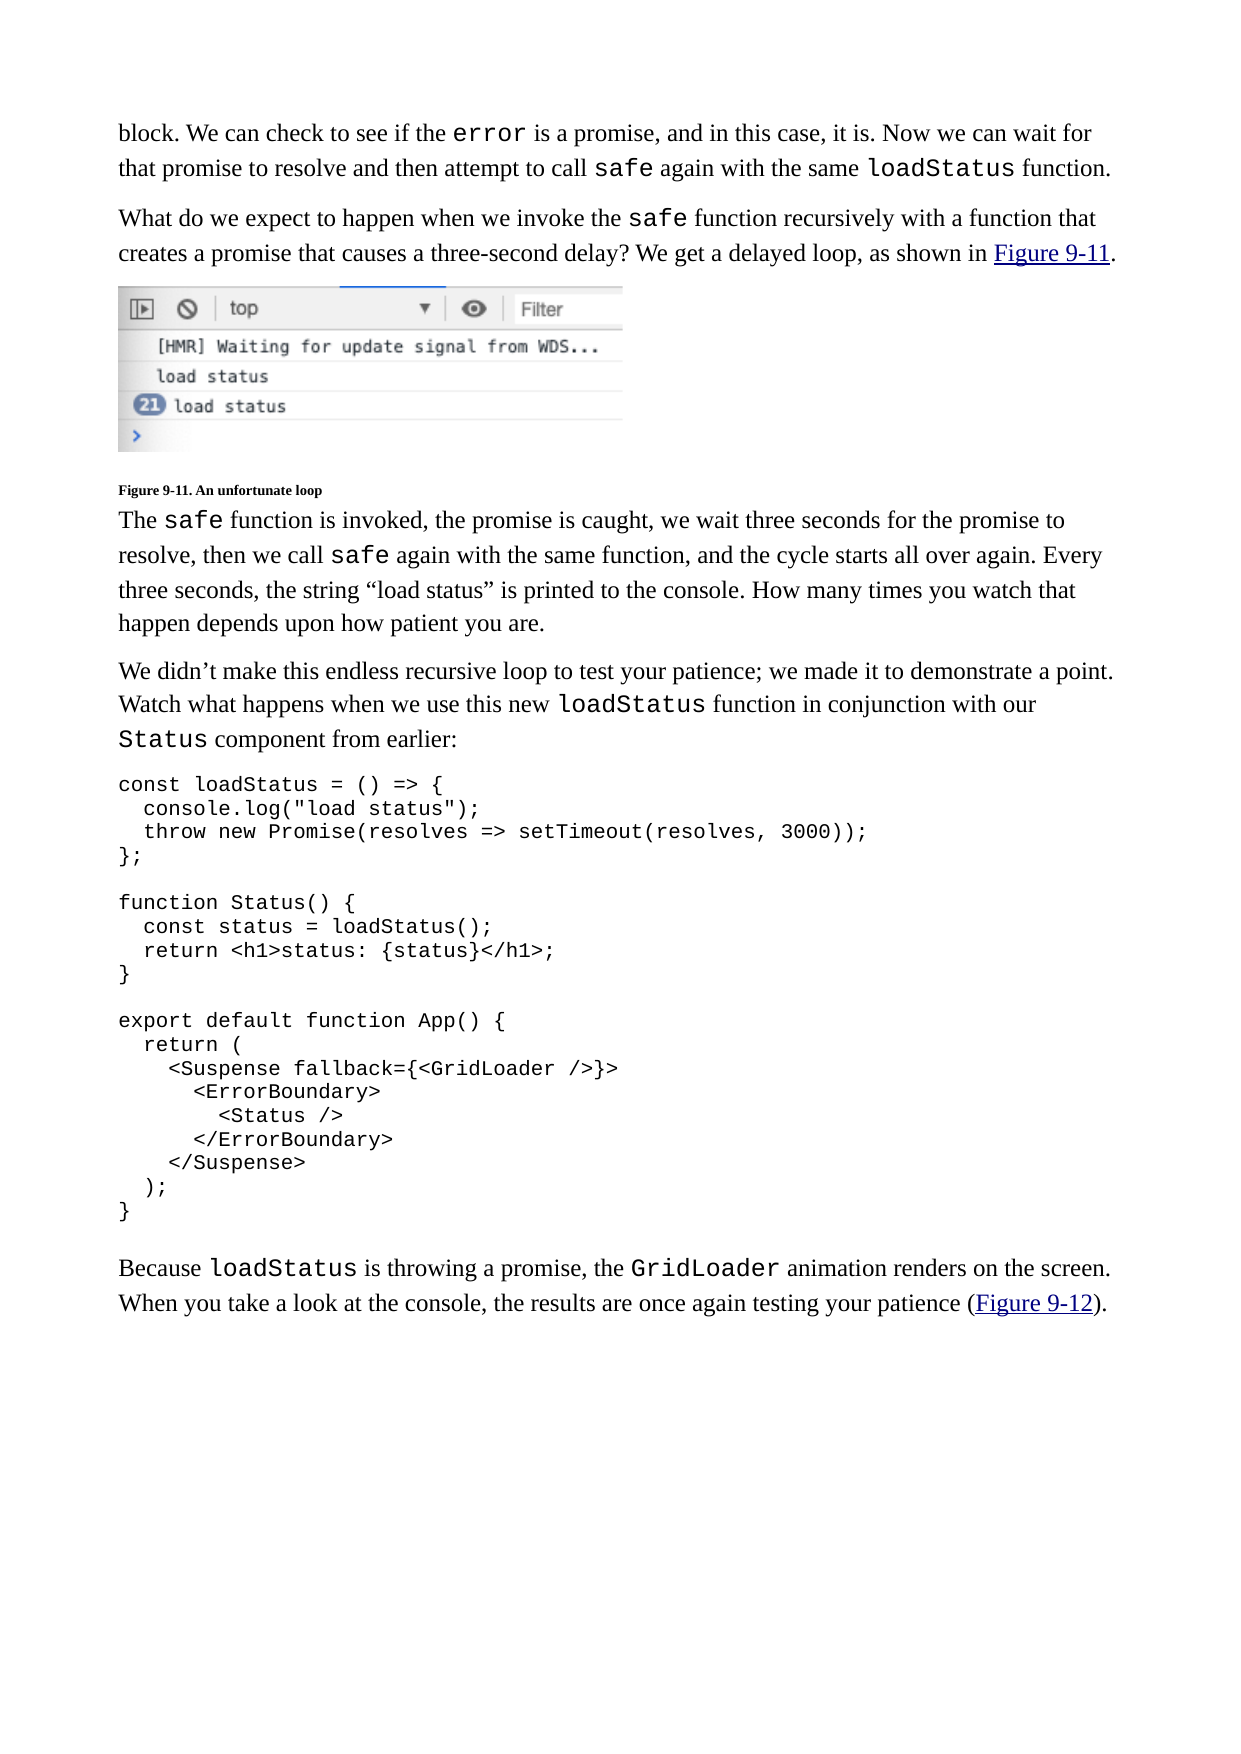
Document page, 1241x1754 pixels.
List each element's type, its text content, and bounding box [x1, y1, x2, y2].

text return <h1>status: {status}</h1>; [118, 939, 1122, 963]
text What do we expect to happen when we invoke the safe function recursively with a function that creates a promise that causes a three-second delay? We get a delayed loop, as shown in Figure 9-11. [118, 203, 1122, 267]
text const loadStatus = () => { [118, 774, 1122, 798]
text } [118, 1200, 1122, 1223]
text </ErrorBoundary> [118, 1129, 1122, 1152]
text console.log("load status"); [118, 798, 1122, 821]
text }; [118, 845, 1122, 869]
text Because loadStatus is throwing a promise, the GridLoader animation renders on the screen. When you take a look at the console, the results are once again testing your patience (Figure 9-12). [118, 1253, 1122, 1317]
text We didn’t make this endless recursive loop to test your patience; we made it to demonstrate a point. Watch what happens when we use this new loadStatus function in conjunction with our Status component from earlier: [118, 656, 1122, 755]
text <Suspense fallback={<GridLoader />}> [118, 1058, 1122, 1081]
text ); [118, 1176, 1122, 1200]
text } [118, 963, 1122, 987]
text <ErrorBoundary> [118, 1081, 1122, 1105]
text The safe function is invoked, the promise is caught, we wait three seconds for the promise to resolve, then we call safe again with the same function, and the cycle starts all over again. Every three seconds, the string “load status” is printed to the console. How many times you watch that happen depends upon how patient you are. [118, 505, 1122, 637]
text throw new Promise(resolves => setTimeout(resolves, 3000)); [118, 821, 1122, 845]
text export default function App() { [118, 1011, 1122, 1034]
picture [118, 286, 623, 452]
text return ( [118, 1034, 1122, 1058]
text function Status() { [118, 892, 1122, 916]
text </Suspense> [118, 1152, 1122, 1176]
text <Status /> [118, 1105, 1122, 1129]
text block. We can check to see if the error is a promise, and in this case, it is. Now we can wait for that promise to resolve and then attempt to call safe again with the same loadStatus function. [118, 118, 1122, 184]
text const status = loadStatus(); [118, 916, 1122, 939]
subtitle Figure 9-11. An unfortunate loop [118, 482, 1122, 499]
